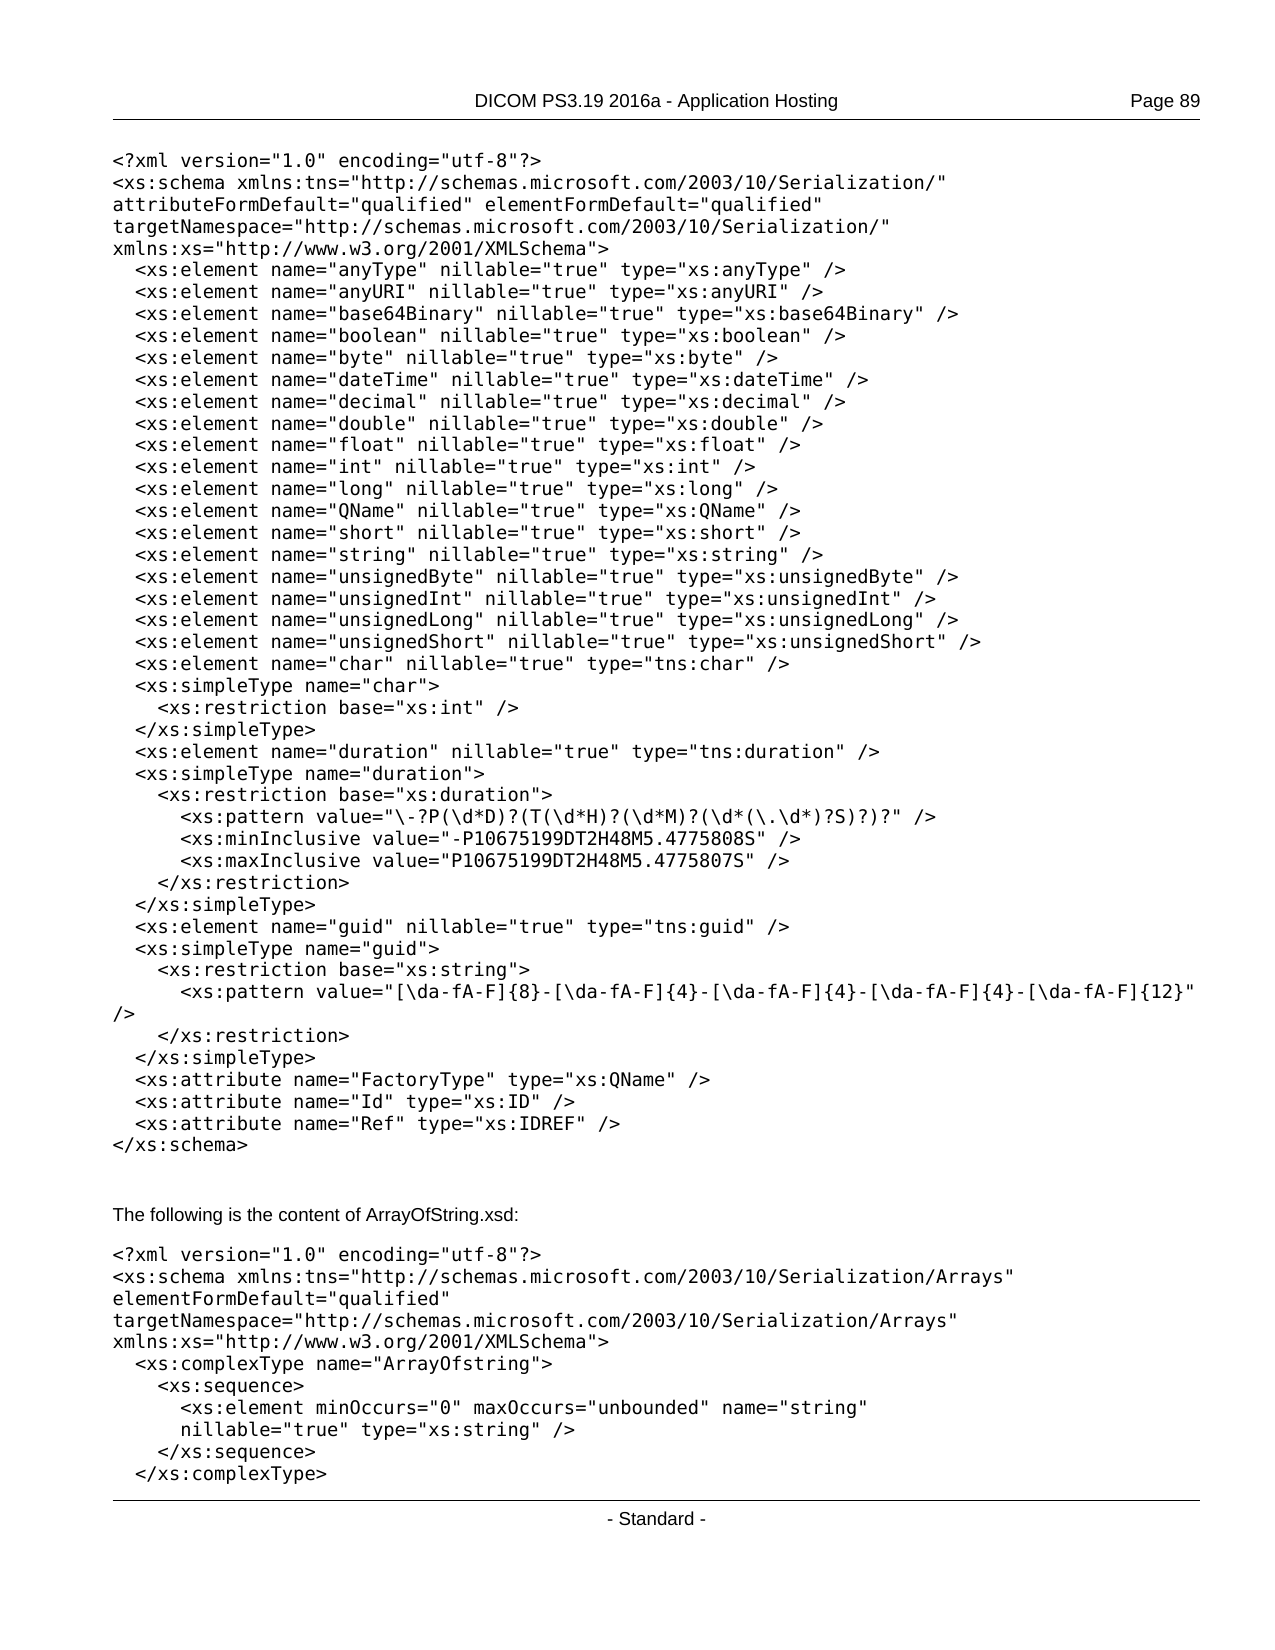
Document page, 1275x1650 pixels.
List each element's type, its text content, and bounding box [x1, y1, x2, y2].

text <?xml version="1.0" encoding="utf-8"?> <xs:schema xmlns:tns="http://schemas.microsoft.com/2003/10/Serialization/" attributeFormDefault="qualified" elementFormDefault="qualified" targetNamespace="http://schemas.microsoft.com/2003/10/Serialization/" xmlns:xs="http://www.w3.org/2001/XMLSchema"> <xs:element name="anyType" nillable="true" type="xs:anyType" /> <xs:element name="anyURI" nillable="true" type="xs:anyURI" /> <xs:element name="base64Binary" nillable="true" type="xs:base64Binary" /> <xs:element name="boolean" nillable="true" type="xs:boolean" /> <xs:element name="byte" nillable="true" type="xs:byte" /> <xs:element name="dateTime" nillable="true" type="xs:dateTime" /> <xs:element name="decimal" nillable="true" type="xs:decimal" /> <xs:element name="double" nillable="true" type="xs:double" /> <xs:element name="float" nillable="true" type="xs:float" /> <xs:element name="int" nillable="true" type="xs:int" /> <xs:element name="long" nillable="true" type="xs:long" /> <xs:element name="QName" nillable="true" type="xs:QName" /> <xs:element name="short" nillable="true" type="xs:short" /> <xs:element name="string" nillable="true" type="xs:string" /> <xs:element name="unsignedByte" nillable="true" type="xs:unsignedByte" /> <xs:element name="unsignedInt" nillable="true" type="xs:unsignedInt" /> <xs:element name="unsignedLong" nillable="true" type="xs:unsignedLong" /> <xs:element name="unsignedShort" nillable="true" type="xs:unsignedShort" /> <xs:element name="char" nillable="true" type="tns:char" /> <xs:simpleType name="char"> <xs:restriction base="xs:int" /> </xs:simpleType> <xs:element name="duration" nillable="true" type="tns:duration" /> <xs:simpleType name="duration"> <xs:restriction base="xs:duration"> <xs:pattern value="\-?P(\d*D)?(T(\d*H)?(\d*M)?(\d*(\.\d*)?S)?)?" /> <xs:minInclusive value="-P10675199DT2H48M5.4775808S" /> <xs:maxInclusive value="P10675199DT2H48M5.4775807S" /> </xs:restriction> </xs:simpleType> <xs:element name="guid" nillable="true" type="tns:guid" /> <xs:simpleType name="guid"> <xs:restriction base="xs:string"> <xs:pattern value="[\da-fA-F]{8}-[\da-fA-F]{4}-[\da-fA-F]{4}-[\da-fA-F]{4}-[\da-fA-F]{12}" /> </xs:restriction> </xs:simpleType> <xs:attribute name="FactoryType" type="xs:QName" /> <xs:attribute name="Id" type="xs:ID" /> <xs:attribute name="Ref" type="xs:IDREF" /> </xs:schema> [112, 150, 1200, 1185]
text The following is the content of ArrayOfString.xsd: [112, 1204, 1200, 1225]
text <?xml version="1.0" encoding="utf-8"?> <xs:schema xmlns:tns="http://schemas.microsoft.com/2003/10/Serialization/Arrays" elementFormDefault="qualified" targetNamespace="http://schemas.microsoft.com/2003/10/Serialization/Arrays" xmlns:xs="http://www.w3.org/2001/XMLSchema"> <xs:complexType name="ArrayOfstring"> <xs:sequence> <xs:element minOccurs="0" maxOccurs="unbounded" name="string" nillable="true" type="xs:string" /> </xs:sequence> </xs:complexType> [112, 1244, 1200, 1485]
